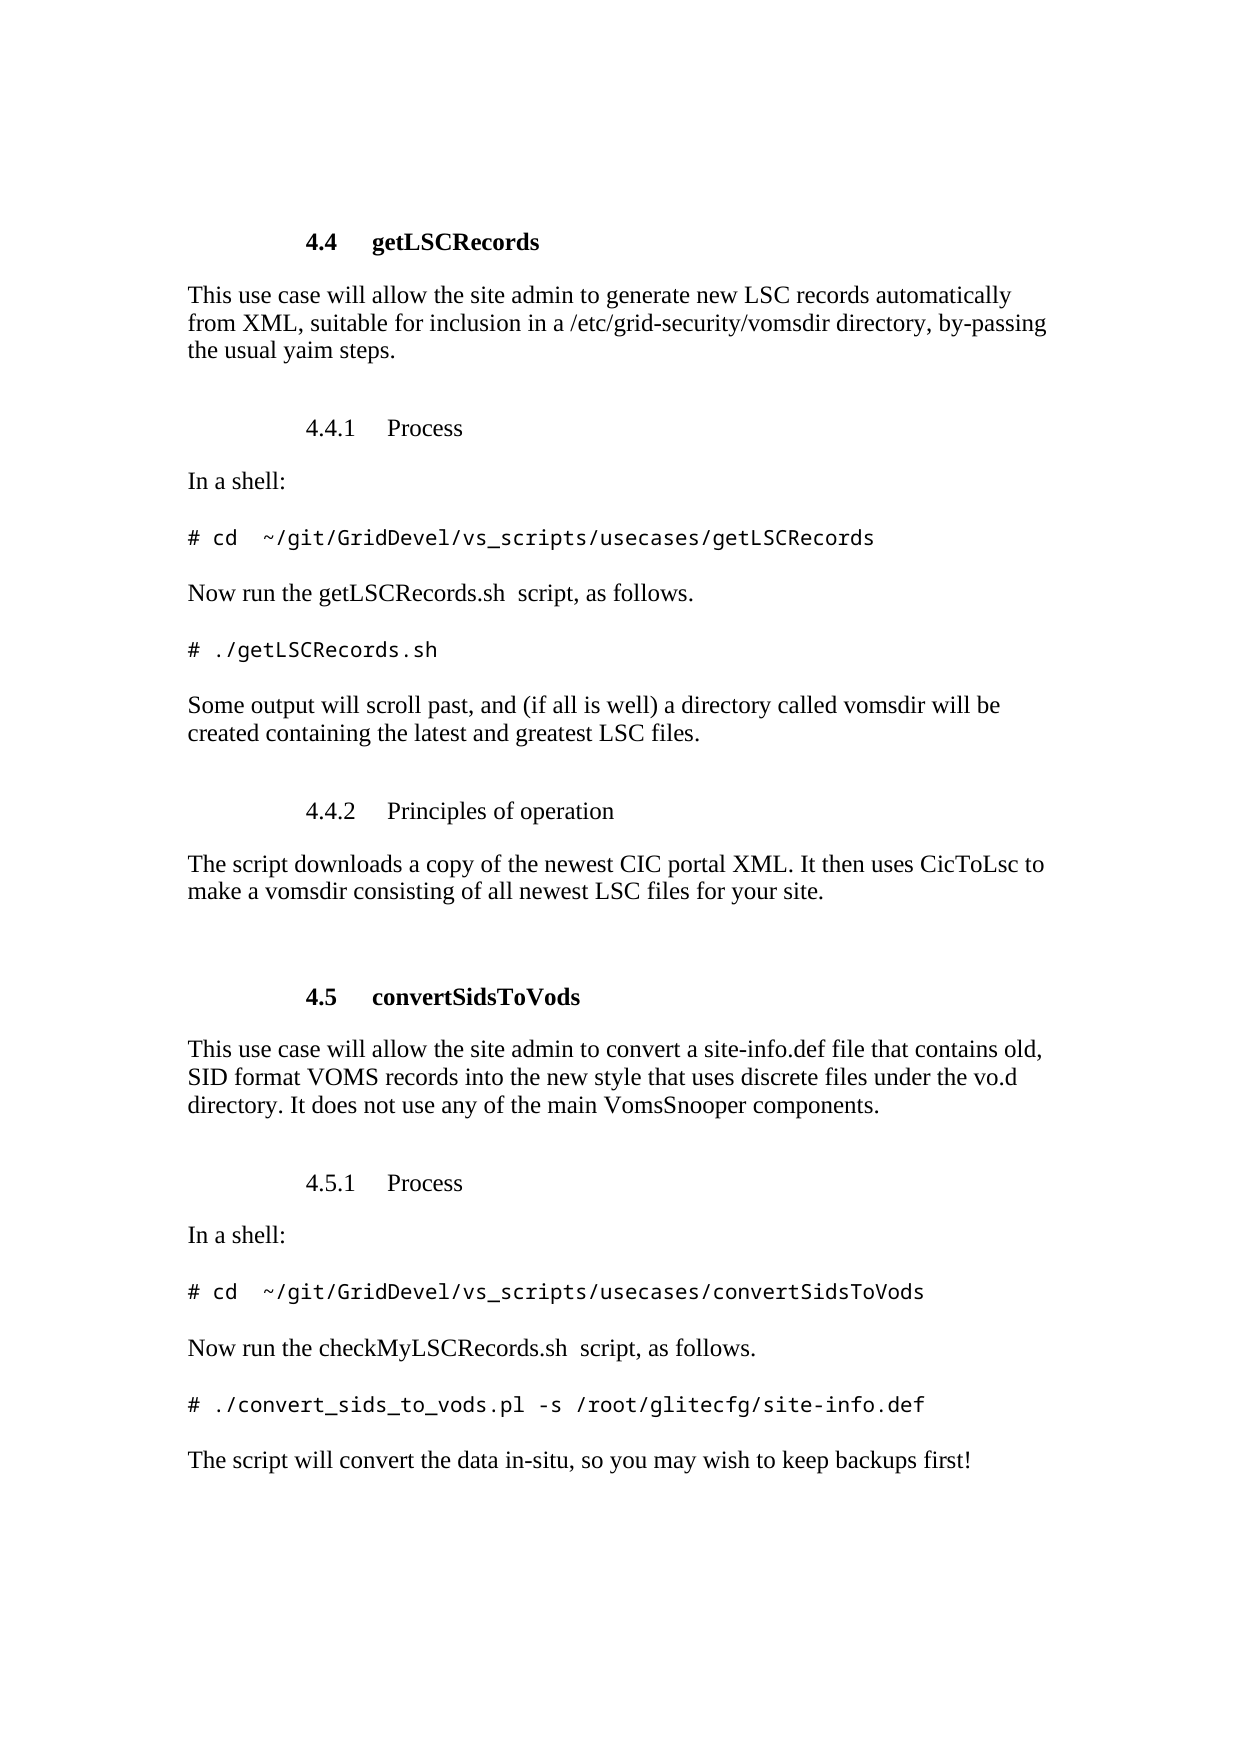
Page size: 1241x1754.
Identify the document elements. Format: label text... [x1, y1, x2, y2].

subtitle Process [306, 1169, 934, 1196]
text # ./convert_sids_to_vods.pl -s /root/glitecfg/site-info.def [187, 1390, 1053, 1418]
text # ./getLSCRecords.sh [187, 635, 1053, 663]
text This use case will allow the site admin to convert a site-info.def file that contains old, SID format VOMS records into the new style that uses discrete files under the vo.d directory. It does not use any of the main VomsSnooper components. [187, 1036, 1053, 1119]
subtitle convertSidsToVods [306, 983, 934, 1011]
text Now run the getLSCRecords.sh script, as follows. [187, 579, 1053, 607]
text Now run the checkMyLSCRecords.sh script, as follows. [187, 1334, 1053, 1361]
text # cd ~/git/GridDevel/vs_scripts/usecases/getLSCRecords [187, 523, 1053, 551]
subtitle Process [306, 414, 934, 442]
text The script downloads a copy of the newest CIC portal XML. It then uses CicToLsc to make a vomsdir consisting of all newest LSC files for your site. [187, 850, 1053, 905]
text The script will convert the data in-situ, so you may wish to keep backups first! [187, 1446, 1053, 1474]
text In a shell: [187, 1221, 1053, 1249]
text Some output will scroll past, and (if all is well) a directory called vomsdir will be created containing the latest and greatest LSC files. [187, 692, 1053, 747]
text This use case will allow the site admin to generate new LSC records automatically from XML, suitable for inclusion in a /etc/grid-security/vomsdir directory, by-passing the usual yaim steps. [187, 281, 1053, 364]
subtitle Principles of operation [306, 797, 934, 825]
text # cd ~/git/GridDevel/vs_scripts/usecases/convertSidsToVods [187, 1277, 1053, 1306]
subtitle getLSCRecords [306, 228, 934, 256]
text In a shell: [187, 467, 1053, 494]
